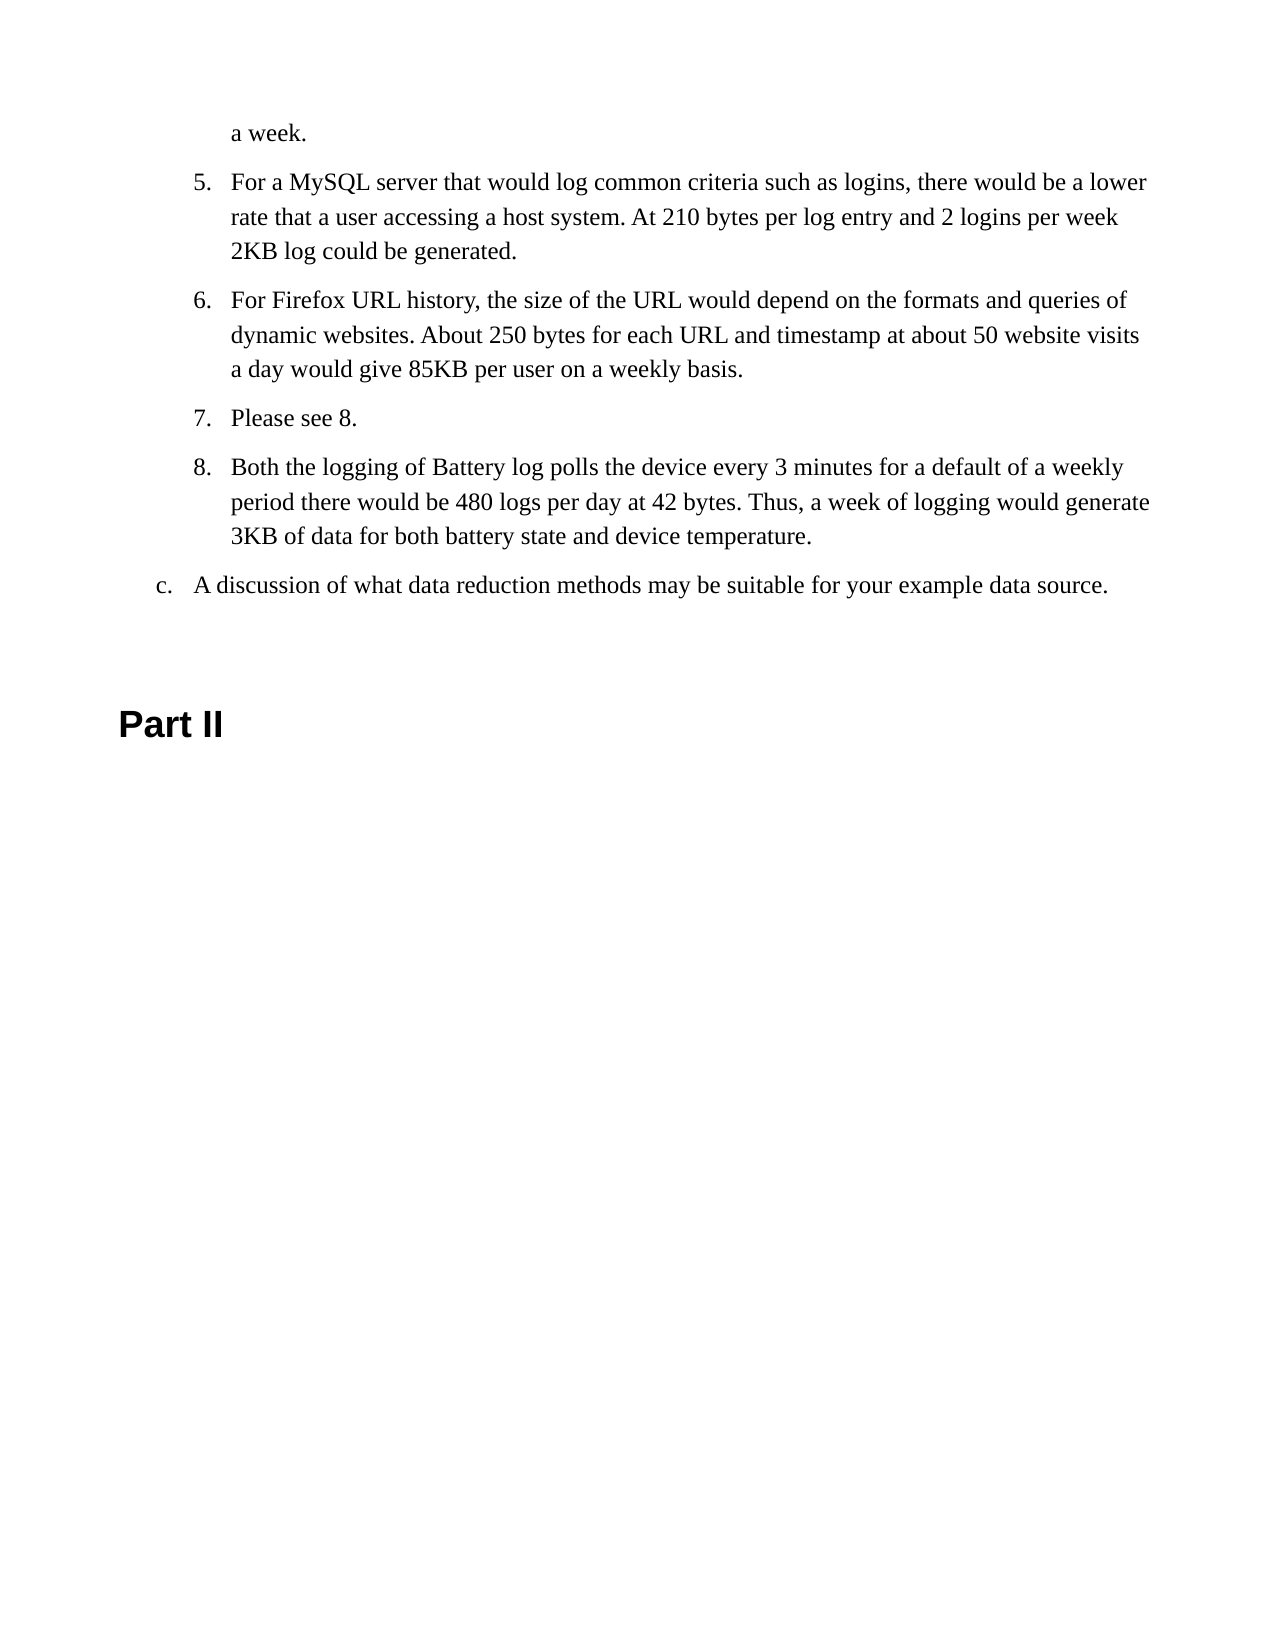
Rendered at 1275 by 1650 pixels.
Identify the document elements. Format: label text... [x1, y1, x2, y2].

list Both the logging of Battery log polls the device every 3 minutes for a default of a weekly period there would be 480 logs per day at 42 bytes. Thus, a week of logging would generate 3KB of data for both battery state and device temperature. [193, 452, 1157, 550]
list For Firefox URL history, the size of the URL would depend on the formats and queries of dynamic websites. About 250 bytes for each URL and timestamp at about 50 website visits a day would give 85KB per user on a weekly basis. [193, 285, 1157, 383]
list a week. [193, 118, 1157, 147]
list A discussion of what data reduction methods may be suitable for your example data source. [156, 570, 1157, 599]
list Please see 8. [193, 403, 1157, 432]
list For a MySQL server that would log common criteria such as logins, there would be a lower rate that a user accessing a host system. At 210 bytes per log entry and 2 logins per week 2KB log could be generated. [193, 167, 1157, 265]
subtitle Part II [118, 702, 1157, 746]
